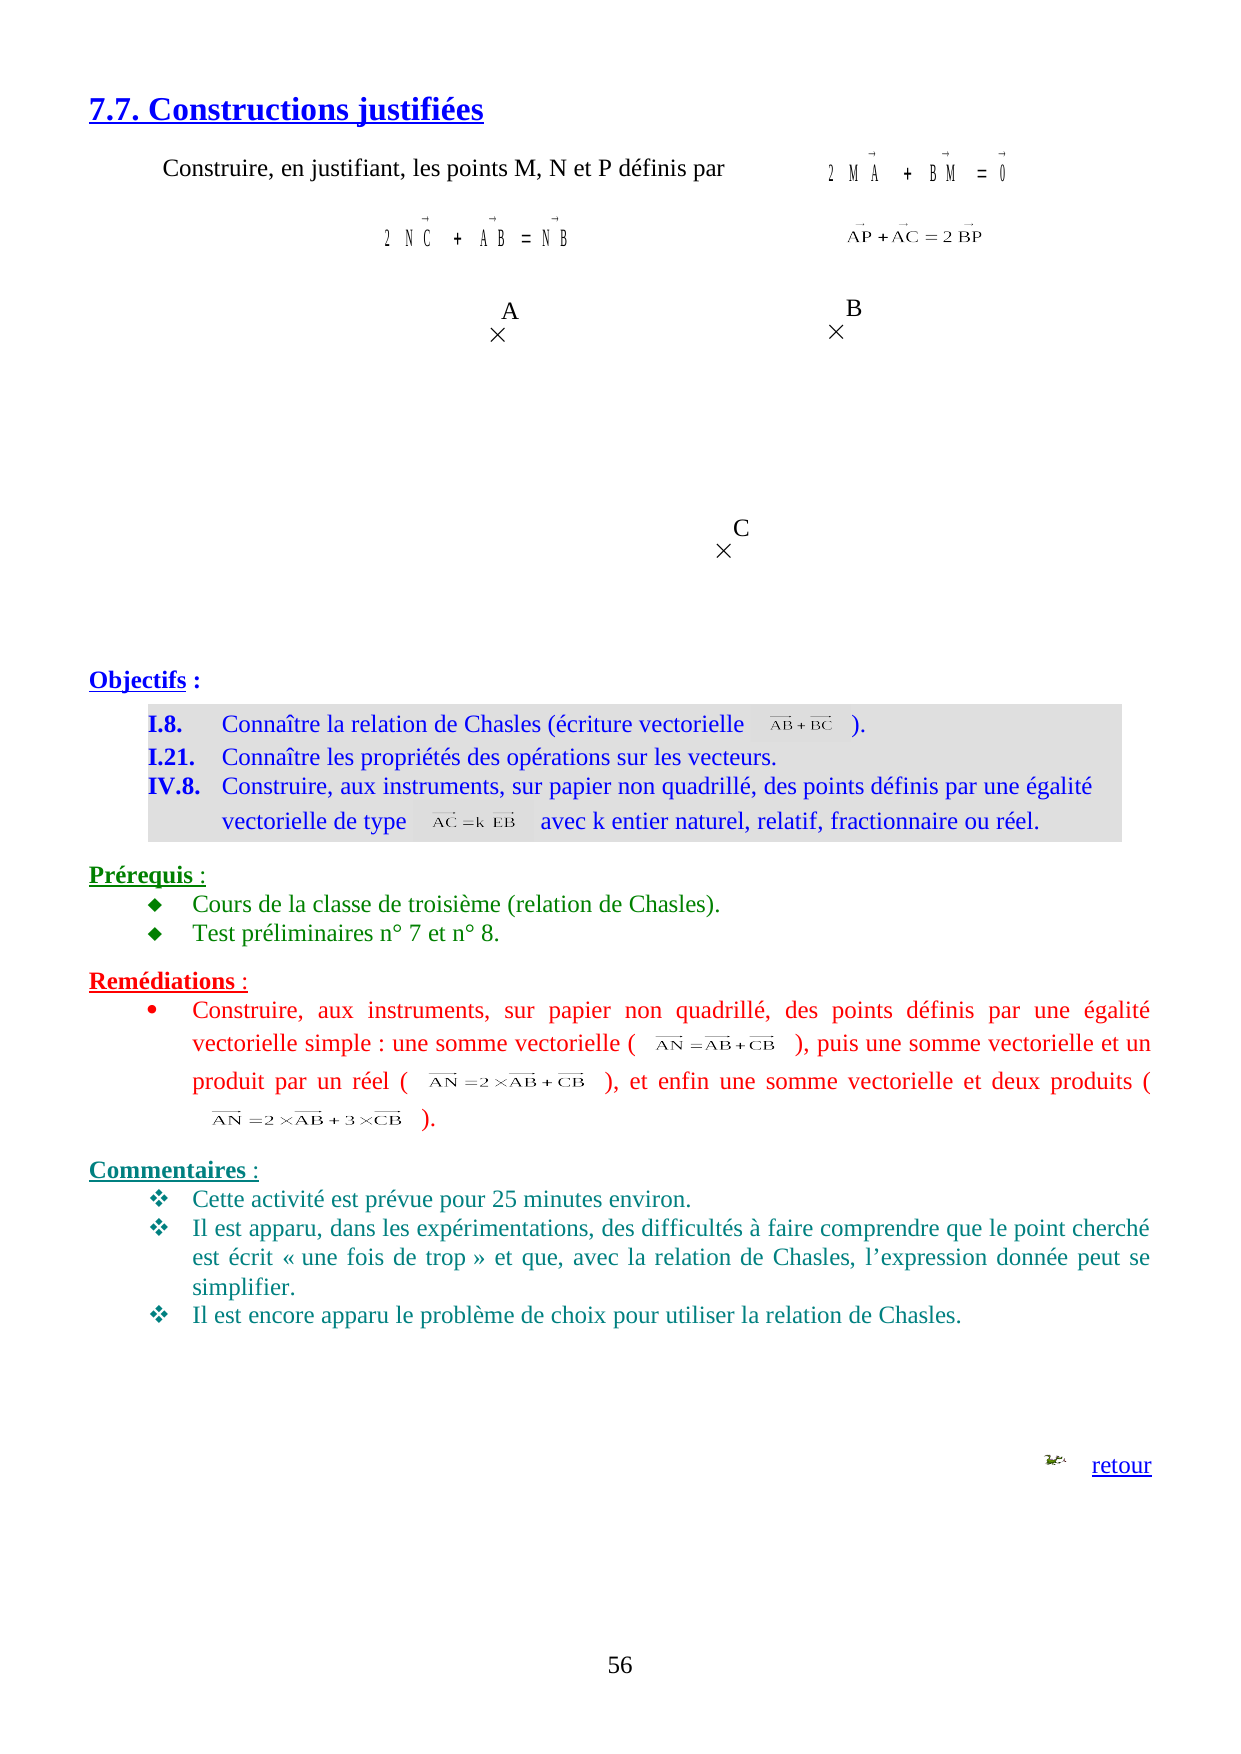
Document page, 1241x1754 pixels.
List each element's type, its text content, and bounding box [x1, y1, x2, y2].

subtitle 7.7. Constructions justifiées [89, 89, 1151, 127]
text Construire, en justifiant, les points M, N et P définis par [162, 146, 1151, 189]
text IV.8. Construire, aux instruments, sur papier non quadrillé, des points définis par une égalité vectorielle de type avec k entier naturel, relatif, fractionnaire ou réel. [148, 771, 1122, 842]
text ). [851, 704, 1122, 742]
text Remédiations : [89, 966, 1151, 995]
list Cours de la classe de troisième (relation de Chasles). [148, 889, 1151, 918]
text I.8. Connaître la relation de Chasles (écriture vectorielle [148, 704, 750, 742]
text Prérequis : [89, 860, 1151, 889]
list Il est encore apparu le problème de choix pour utiliser la relation de Chasles. [148, 1300, 1151, 1329]
list Il est apparu, dans les expérimentations, des difficultés à faire comprendre que le point cherché est écrit « une fois de trop » et que, avec la relation de Chasles, l’expression donnée peut se simplifier. [148, 1213, 1151, 1300]
text Objectifs : [89, 665, 1151, 694]
text retour [89, 1446, 1151, 1479]
list Construire, aux instruments, sur papier non quadrillé, des points définis par une égalité vectorielle simple : une somme vectorielle (), puis une somme vectorielle et un produit par un réel (), et enfin une somme vectorielle et deux produits (). [148, 995, 1151, 1137]
list Cette activité est prévue pour 25 minutes environ. [148, 1184, 1151, 1213]
list Test préliminaires n° 7 et n° 8. [148, 918, 1151, 947]
text Commentaires : [89, 1155, 1151, 1184]
text I.21. Connaître les propriétés des opérations sur les vecteurs. [148, 742, 1122, 771]
